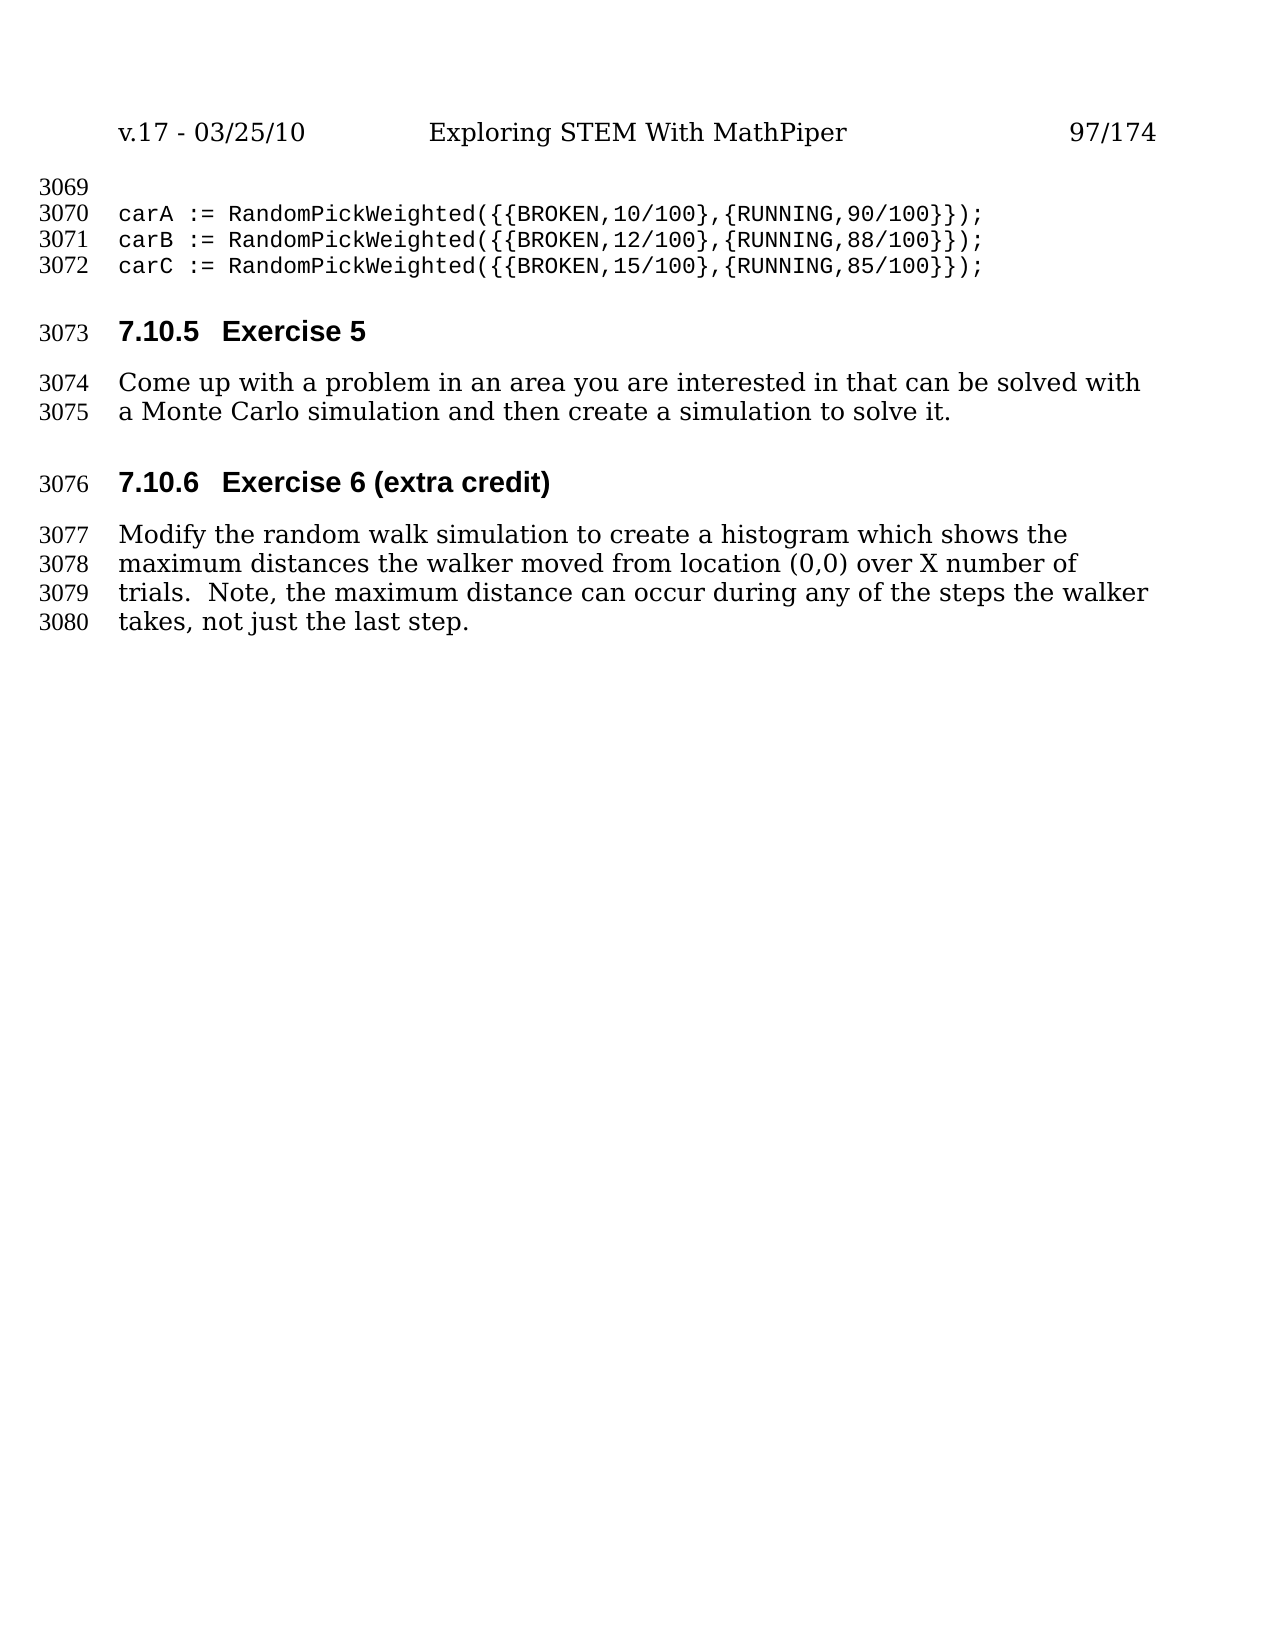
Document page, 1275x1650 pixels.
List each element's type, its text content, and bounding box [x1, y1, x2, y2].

text Modify the random walk simulation to create a histogram which shows the maximum distances the walker moved from location (0,0) over X number of trials. Note, the maximum distance can occur during any of the steps the walker takes, not just the last step. [118, 520, 1157, 637]
subtitle Exercise 6 (extra credit) [118, 465, 1157, 499]
text carA := RandomPickWeighted({{BROKEN,10/100},{RUNNING,90/100}}); [118, 203, 1157, 229]
subtitle Exercise 5 [118, 313, 1157, 347]
text Come up with a problem in an area you are interested in that can be solved with a Monte Carlo simulation and then create a simulation to solve it. [118, 368, 1157, 426]
text carC := RandomPickWeighted({{BROKEN,15/100},{RUNNING,85/100}}); [118, 254, 1157, 281]
text carB := RandomPickWeighted({{BROKEN,12/100},{RUNNING,88/100}}); [118, 229, 1157, 254]
